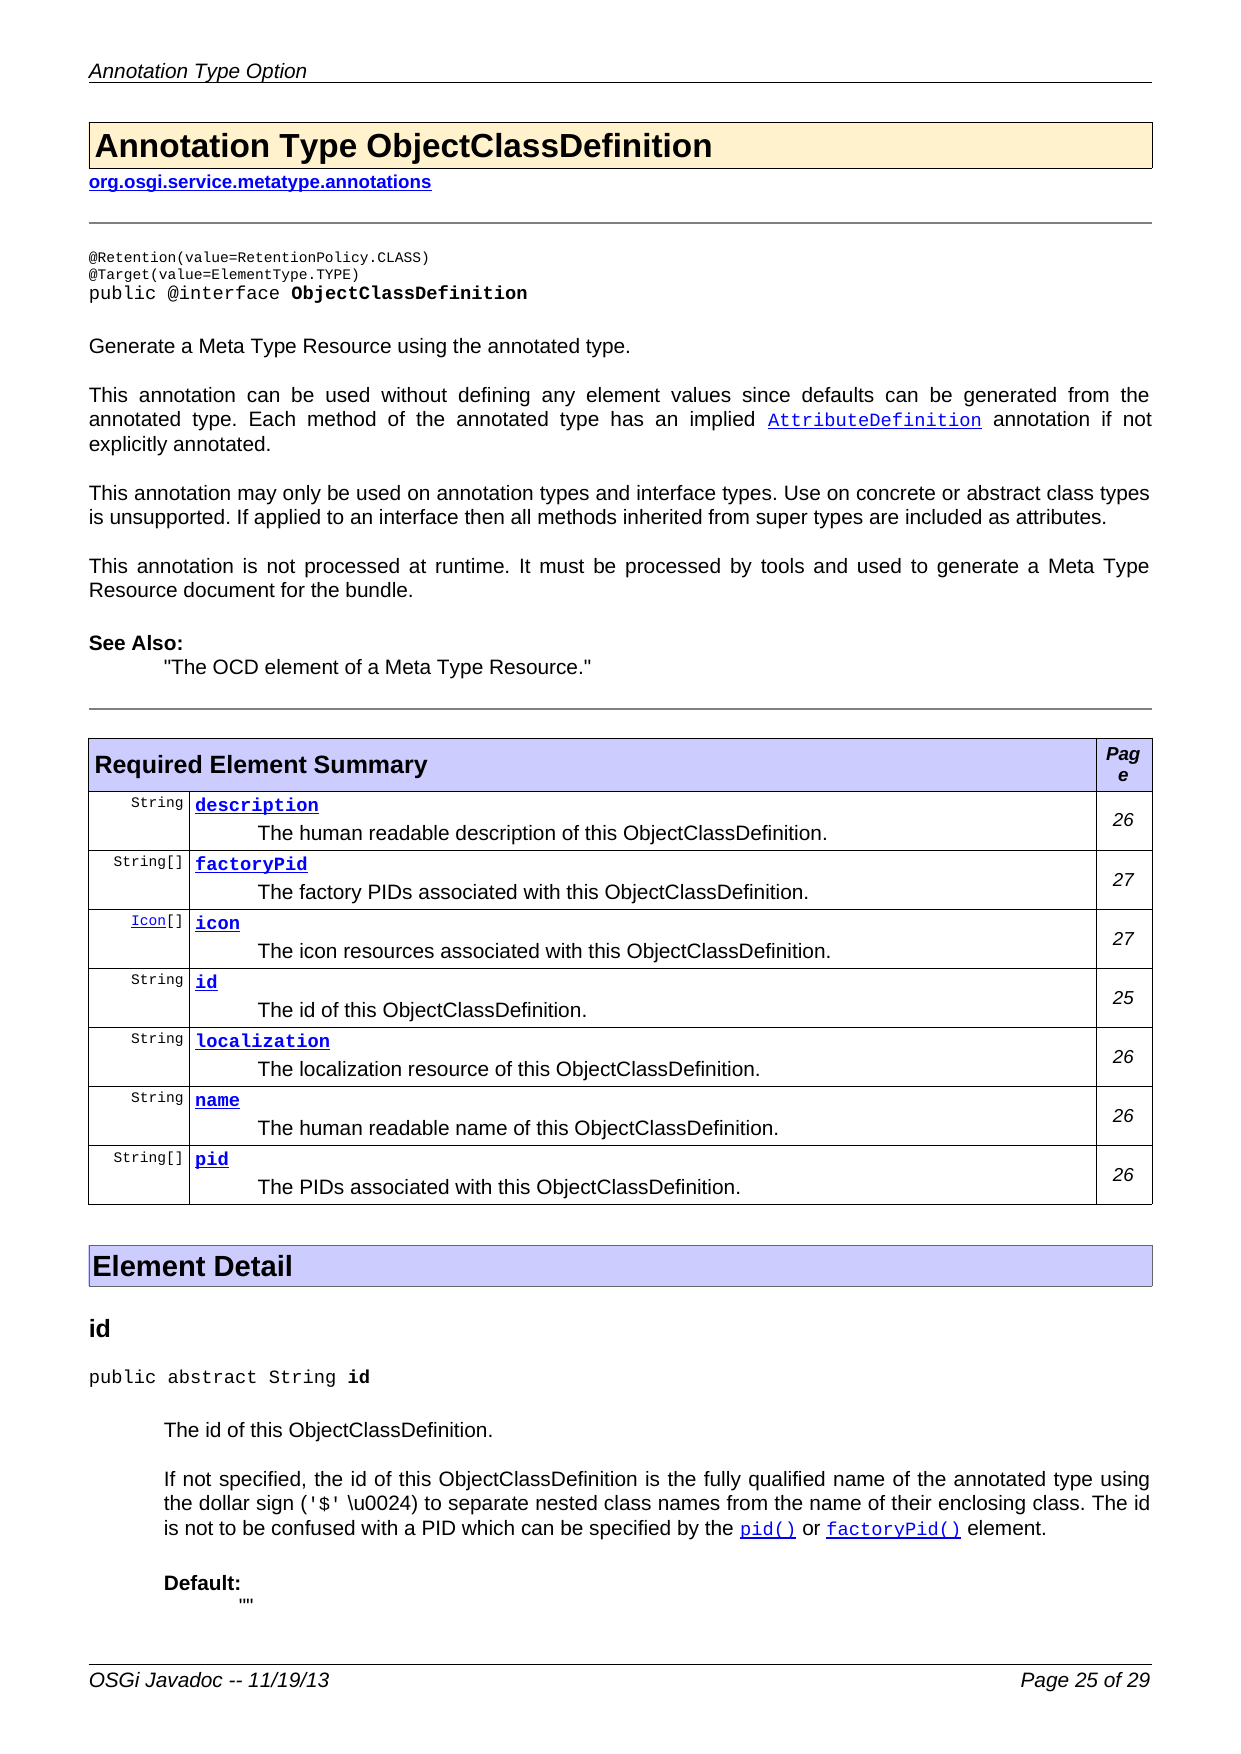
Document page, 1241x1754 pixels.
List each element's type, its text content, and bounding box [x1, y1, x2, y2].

text "" [238, 1594, 1152, 1618]
subtitle Annotation Type ObjectClassDefinition [90, 123, 1152, 168]
table_cell factoryPid The factory PIDs associated with this ObjectClassDefinition. [190, 851, 1096, 909]
text @Retention(value=RetentionPolicy.CLASS) @Target(value=ElementType.TYPE) public @interface ObjectClassDefinition [88, 250, 1152, 305]
table_cell Icon[] [89, 910, 189, 968]
table_cell name The human readable name of this ObjectClassDefinition. [190, 1087, 1096, 1145]
table_cell String[] [89, 1146, 189, 1204]
text public abstract String id [88, 1367, 1152, 1389]
table_cell id The id of this ObjectClassDefinition. [190, 969, 1096, 1027]
table_cell 27 [1097, 910, 1152, 968]
table_header Required Element Summary [89, 739, 1096, 791]
table_cell 26 [1097, 1146, 1152, 1204]
table_cell description The human readable description of this ObjectClassDefinition. [190, 792, 1096, 849]
table_cell String [89, 969, 189, 1027]
text This annotation may only be used on annotation types and interface types. Use on concrete or abstract class types is unsupported. If applied to an interface then all methods inherited from super types are included as attributes. [88, 481, 1152, 529]
text See Also: [88, 631, 1152, 655]
table_cell String [89, 1087, 189, 1145]
table_cell localization The localization resource of this ObjectClassDefinition. [190, 1028, 1096, 1086]
table_cell 26 [1097, 1087, 1152, 1145]
table_cell String [89, 1028, 189, 1086]
table_cell 27 [1097, 851, 1152, 909]
text "The OCD element of a Meta Type Resource." [163, 655, 1152, 679]
text This annotation is not processed at runtime. It must be processed by tools and used to generate a Meta Type Resource document for the bundle. [88, 554, 1152, 602]
text If not specified, the id of this ObjectClassDefinition is the fully qualified name of the annotated type using the dollar sign ('$' \u0024) to separate nested class names from the name of their enclosing class. The id is not to be confused with a PID which can be specified by the pid() or factoryPid() element. [163, 1467, 1152, 1541]
subtitle Element Detail [90, 1246, 1152, 1286]
text This annotation can be used without defining any element values since defaults can be generated from the annotated type. Each method of the annotated type has an implied AttributeDefinition annotation if not explicitly annotated. [88, 383, 1152, 456]
table_cell String [89, 792, 189, 849]
text Generate a Meta Type Resource using the annotated type. [88, 334, 1152, 358]
table_cell 26 [1097, 1028, 1152, 1086]
table_cell icon The icon resources associated with this ObjectClassDefinition. [190, 910, 1096, 968]
table_cell 25 [1097, 969, 1152, 1027]
table_cell String[] [89, 851, 189, 909]
table_cell pid The PIDs associated with this ObjectClassDefinition. [190, 1146, 1096, 1204]
subtitle id [88, 1314, 1152, 1343]
text Default: [163, 1570, 1152, 1594]
table_header Page [1097, 739, 1152, 791]
text The id of this ObjectClassDefinition. [163, 1418, 1152, 1442]
table_cell 26 [1097, 792, 1152, 849]
text org.osgi.service.metatype.annotations [88, 171, 1152, 193]
